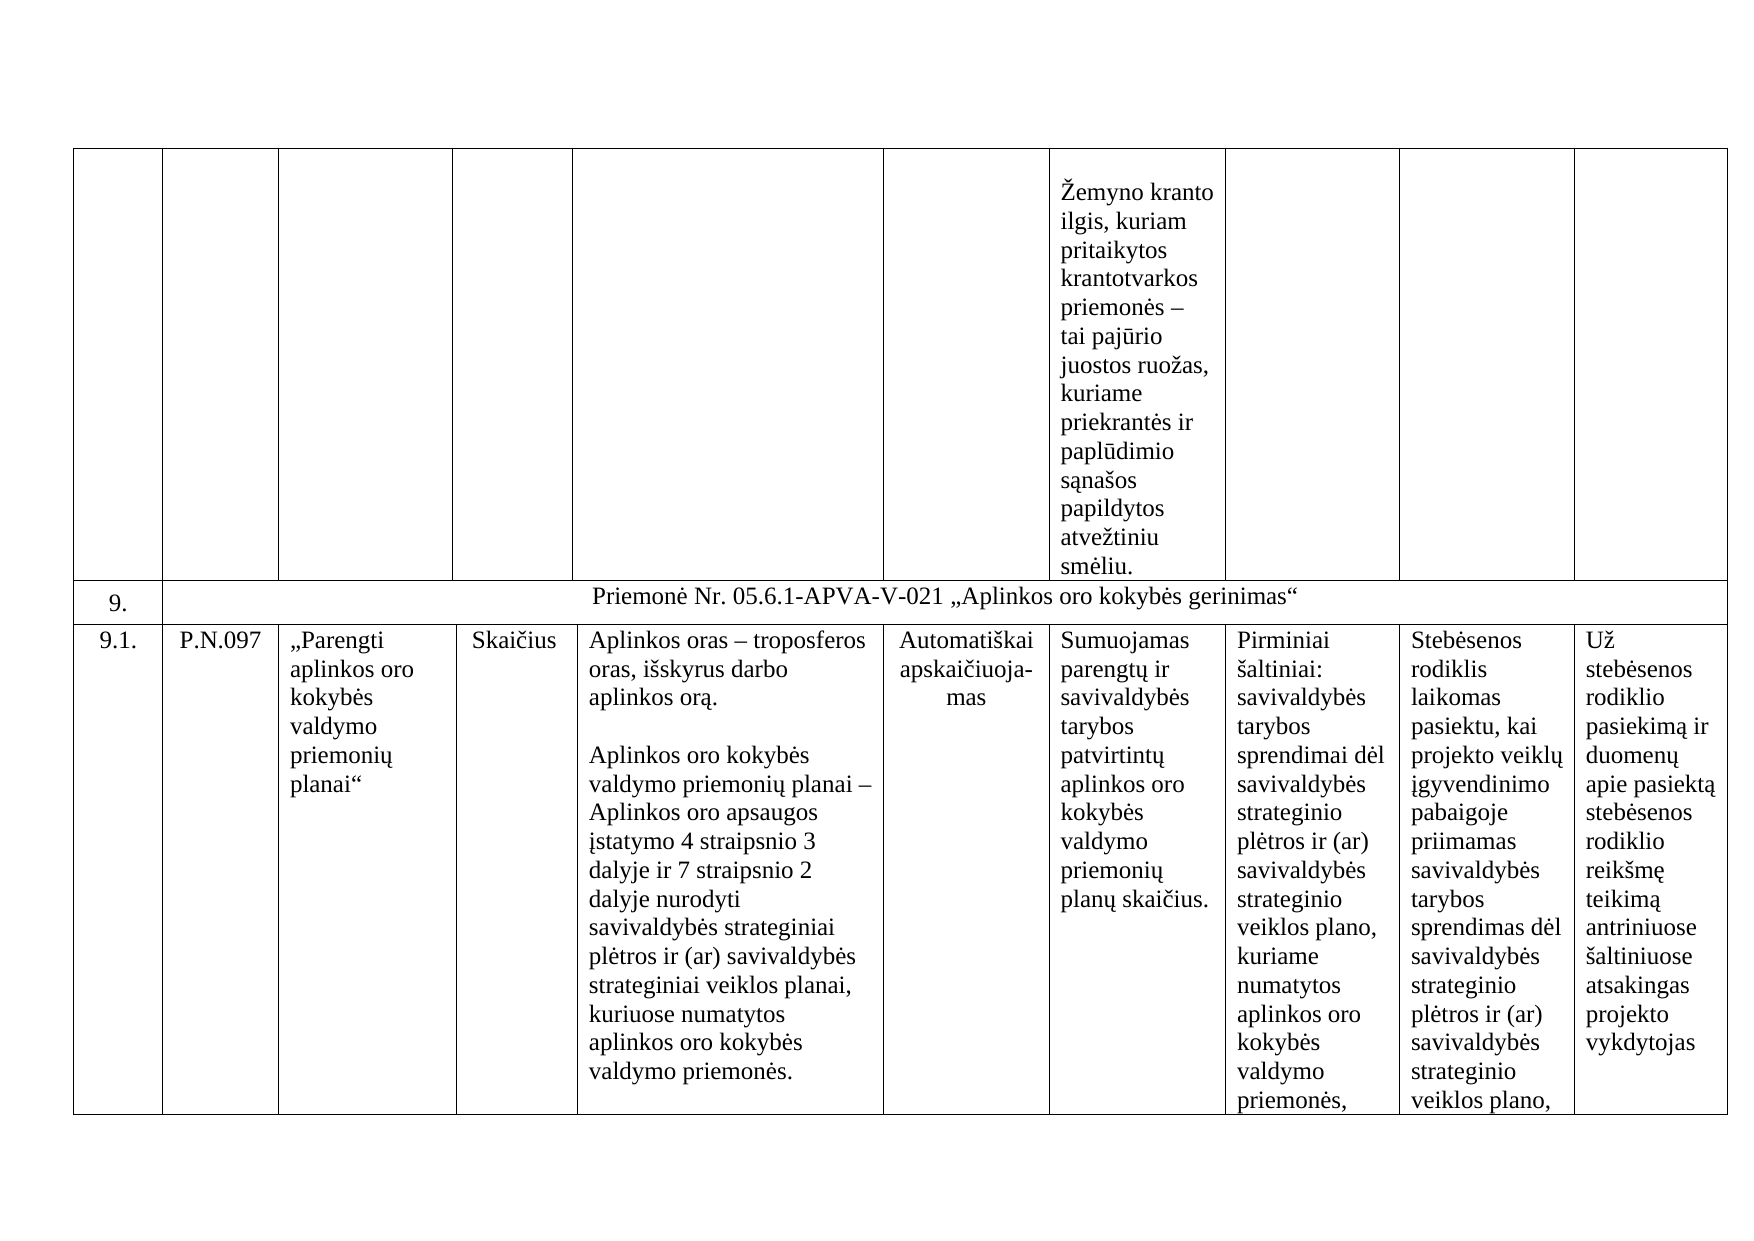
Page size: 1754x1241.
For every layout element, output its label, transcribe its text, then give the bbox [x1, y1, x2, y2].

table_cell P.N.097 [163, 625, 278, 1114]
table_cell 9.1. [74, 625, 162, 1114]
table_cell Pirminiai šaltiniai: savivaldybės tarybos sprendimai dėl savivaldybės strateginio plėtros ir (ar) savivaldybės strateginio veiklos plano, kuriame numatytos aplinkos oro kokybės valdymo priemonės, [1226, 625, 1399, 1114]
table_cell [453, 149, 572, 580]
table_cell [163, 149, 278, 580]
table_cell Aplinkos oras – troposferos oras, išskyrus darbo aplinkos orą. Aplinkos oro kokybės valdymo priemonių planai – Aplinkos oro apsaugos įstatymo 4 straipsnio 3 dalyje ir 7 straipsnio 2 dalyje nurodyti savivaldybės strateginiai plėtros ir (ar) savivaldybės strateginiai veiklos planai, kuriuose numatytos aplinkos oro kokybės valdymo priemonės. [578, 625, 883, 1114]
table_cell Stebėsenos rodiklis laikomas pasiektu, kai projekto veiklų įgyvendinimo pabaigoje priimamas savivaldybės tarybos sprendimas dėl savivaldybės strateginio plėtros ir (ar) savivaldybės strateginio veiklos plano, [1400, 625, 1574, 1114]
table_cell 9. [74, 581, 162, 624]
table_cell [884, 149, 1049, 580]
table_cell [1575, 149, 1727, 580]
table_cell Žemyno kranto ilgis, kuriam pritaikytos krantotvarkos priemonės – tai pajūrio juostos ruožas, kuriame priekrantės ir paplūdimio sąnašos papildytos atvežtiniu smėliu. [1050, 149, 1225, 580]
table_cell Priemonė Nr. 05.6.1-APVA-V-021 „Aplinkos oro kokybės gerinimas“ [163, 581, 1727, 624]
table_cell Skaičius [457, 625, 577, 1114]
table_cell [1400, 149, 1574, 580]
table_cell Automatiškai apskaičiuoja-mas [884, 625, 1049, 1114]
table_cell Sumuojamas parengtų ir savivaldybės tarybos patvirtintų aplinkos oro kokybės valdymo priemonių planų skaičius. [1050, 625, 1225, 1114]
table_cell [573, 149, 883, 580]
table_cell [74, 149, 162, 580]
table_cell [279, 149, 452, 580]
table_cell „Parengti aplinkos oro kokybės valdymo priemonių planai“ [279, 625, 456, 1114]
table_cell [1226, 149, 1399, 580]
table_cell Už stebėsenos rodiklio pasiekimą ir duomenų apie pasiektą stebėsenos rodiklio reikšmę teikimą antriniuose šaltiniuose atsakingas projekto vykdytojas [1575, 625, 1727, 1114]
